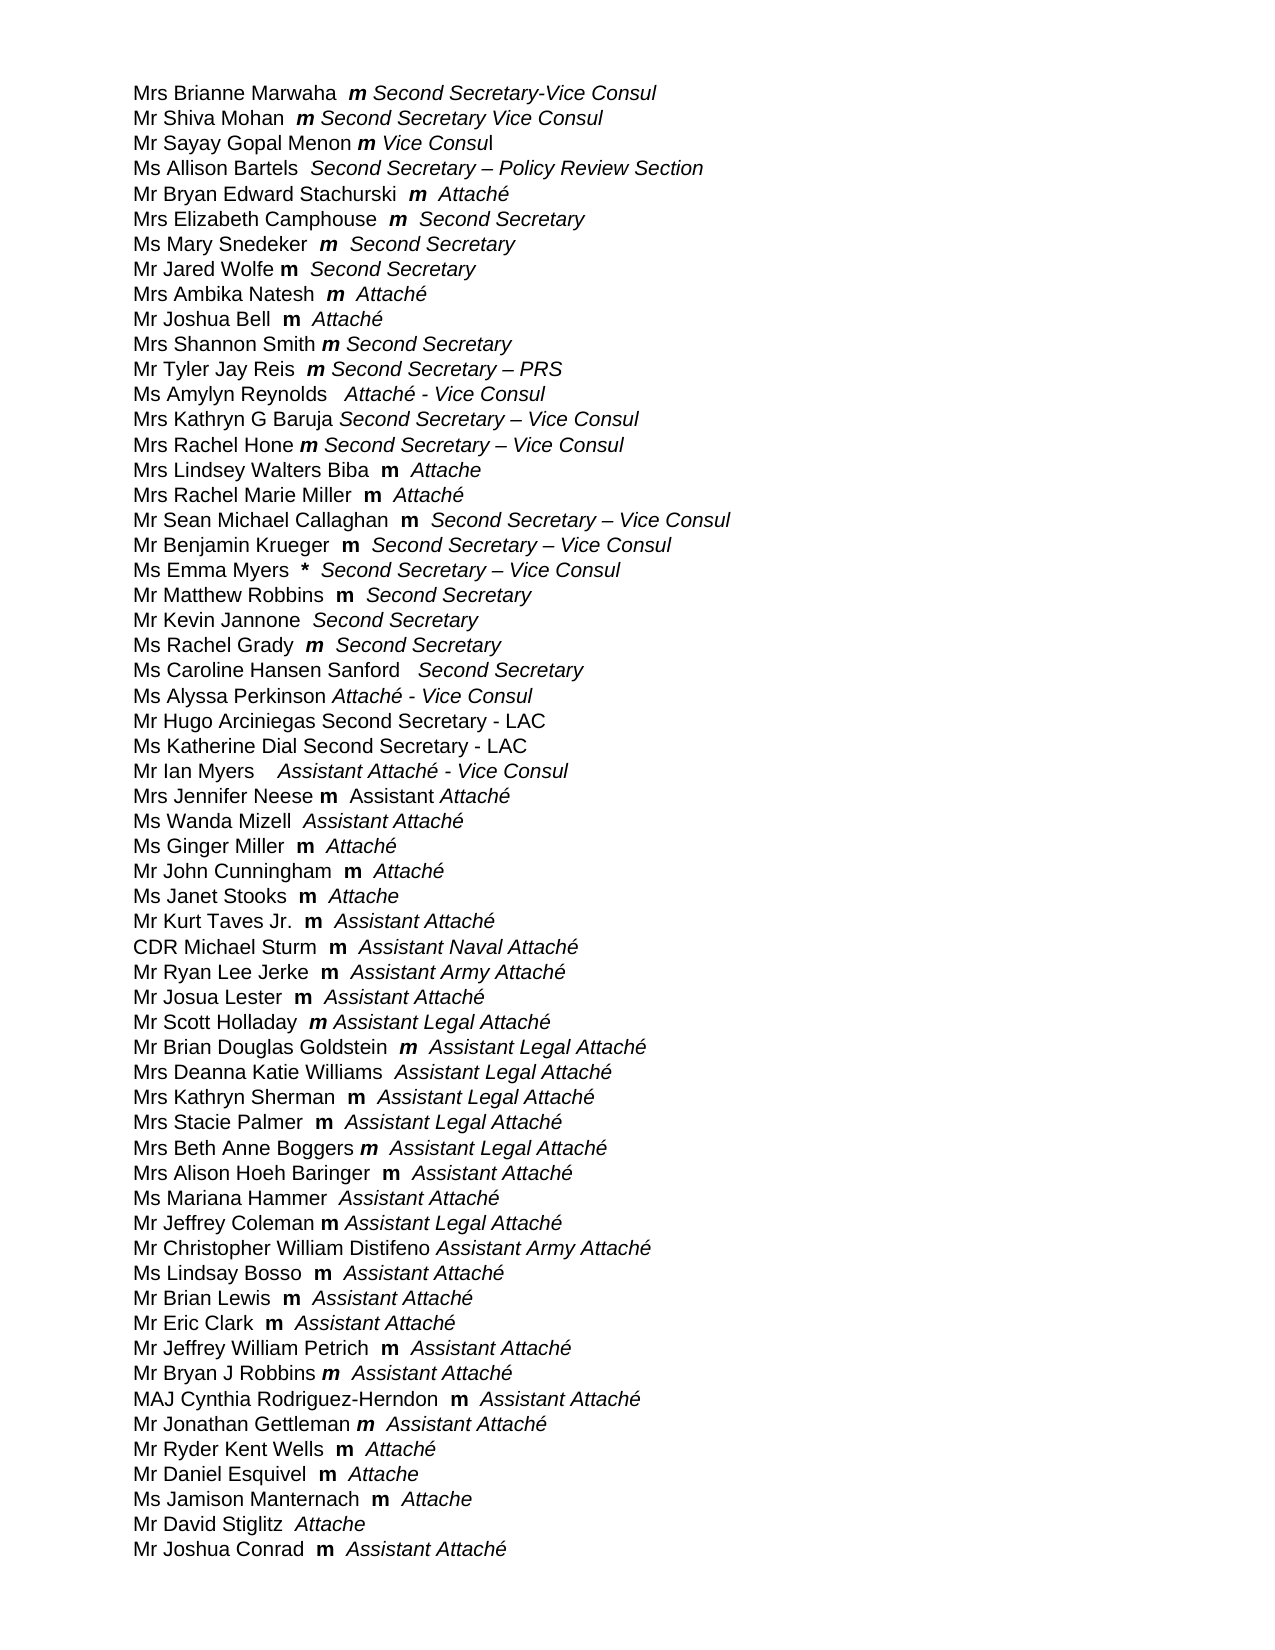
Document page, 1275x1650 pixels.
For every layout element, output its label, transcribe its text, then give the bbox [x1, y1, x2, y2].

text Mrs Shannon Smith m Second Secretary [133, 332, 1181, 356]
text Ms Allison Bartels Second Secretary – Policy Review Section [133, 156, 1181, 180]
text Mr Brian Lewis m Assistant Attaché [133, 1286, 1181, 1310]
text Mr John Cunningham m Attaché [133, 859, 1181, 883]
text Ms Amylyn Reynolds Attaché - Vice Consul [133, 382, 1181, 406]
text Mr Ian Myers Assistant Attaché - Vice Consul [133, 759, 1181, 783]
text Mr Hugo Arciniegas Second Secretary - LAC [133, 708, 1181, 732]
text Mr Tyler Jay Reis m Second Secretary – PRS [133, 357, 1181, 381]
text CDR Michael Sturm m Assistant Naval Attaché [133, 934, 1181, 958]
text Mr Ryder Kent Wells m Attaché [133, 1437, 1181, 1461]
text Mrs Brianne Marwaha m Second Secretary-Vice Consul [133, 81, 1181, 105]
text Mr Jonathan Gettleman m Assistant Attaché [133, 1411, 1181, 1435]
text Ms Caroline Hansen Sanford Second Secretary [133, 658, 1181, 682]
text Mr Shiva Mohan m Second Secretary Vice Consul [133, 106, 1181, 130]
text Mr David Stiglitz Attache [133, 1512, 1181, 1536]
text Mr Brian Douglas Goldstein m Assistant Legal Attaché [133, 1035, 1181, 1059]
text Mrs Elizabeth Camphouse m Second Secretary [133, 206, 1181, 230]
text Mr Sean Michael Callaghan m Second Secretary – Vice Consul [133, 508, 1181, 532]
text Mrs Kathryn G Baruja Second Secretary – Vice Consul [133, 407, 1181, 431]
text Mr Bryan Edward Stachurski m Attaché [133, 181, 1181, 205]
text Ms Alyssa Perkinson Attaché - Vice Consul [133, 683, 1181, 707]
text Ms Mariana Hammer Assistant Attaché [133, 1186, 1181, 1209]
text Mr Jared Wolfe m Second Secretary [133, 257, 1181, 281]
text Mr Daniel Esquivel m Attache [133, 1462, 1181, 1486]
text Mrs Jennifer Neese m Assistant Attaché [133, 784, 1181, 808]
text Mr Josua Lester m Assistant Attaché [133, 985, 1181, 1009]
text Mr Joshua Conrad m Assistant Attaché [133, 1537, 1181, 1561]
text Mrs Kathryn Sherman m Assistant Legal Attaché [133, 1085, 1181, 1109]
text Mr Sayay Gopal Menon m Vice Consul [133, 131, 1181, 155]
text Ms Lindsay Bosso m Assistant Attaché [133, 1261, 1181, 1285]
text Mrs Beth Anne Boggers m Assistant Legal Attaché [133, 1135, 1181, 1159]
text Mrs Rachel Hone m Second Secretary – Vice Consul [133, 432, 1181, 456]
text Mr Ryan Lee Jerke m Assistant Army Attaché [133, 959, 1181, 983]
text MAJ Cynthia Rodriguez-Herndon m Assistant Attaché [133, 1386, 1181, 1410]
text Mrs Alison Hoeh Baringer m Assistant Attaché [133, 1160, 1181, 1184]
text Mrs Ambika Natesh m Attaché [133, 282, 1181, 306]
text Mr Christopher William Distifeno Assistant Army Attaché [133, 1236, 1181, 1260]
text Ms Mary Snedeker m Second Secretary [133, 232, 1181, 256]
text Ms Jamison Manternach m Attache [133, 1487, 1181, 1511]
text Ms Rachel Grady m Second Secretary [133, 633, 1181, 657]
text Mr Eric Clark m Assistant Attaché [133, 1311, 1181, 1335]
text Mr Scott Holladay m Assistant Legal Attaché [133, 1010, 1181, 1034]
text Mrs Lindsey Walters Biba m Attache [133, 457, 1181, 481]
text Ms Wanda Mizell Assistant Attaché [133, 809, 1181, 833]
text Mr Benjamin Krueger m Second Secretary – Vice Consul [133, 533, 1181, 557]
text Ms Katherine Dial Second Secretary - LAC [133, 734, 1181, 758]
text Mr Kurt Taves Jr. m Assistant Attaché [133, 909, 1181, 933]
text Mr Matthew Robbins m Second Secretary [133, 583, 1181, 607]
text Mr Jeffrey William Petrich m Assistant Attaché [133, 1336, 1181, 1360]
text Ms Ginger Miller m Attaché [133, 834, 1181, 858]
text Mrs Deanna Katie Williams Assistant Legal Attaché [133, 1060, 1181, 1084]
text Mr Joshua Bell m Attaché [133, 307, 1181, 331]
text Ms Janet Stooks m Attache [133, 884, 1181, 908]
text Mrs Rachel Marie Miller m Attaché [133, 483, 1181, 507]
text Mrs Stacie Palmer m Assistant Legal Attaché [133, 1110, 1181, 1134]
text Mr Bryan J Robbins m Assistant Attaché [133, 1361, 1181, 1385]
text Mr Jeffrey Coleman m Assistant Legal Attaché [133, 1211, 1181, 1234]
text Ms Emma Myers * Second Secretary – Vice Consul [133, 558, 1181, 582]
text Mr Kevin Jannone Second Secretary [133, 608, 1181, 632]
